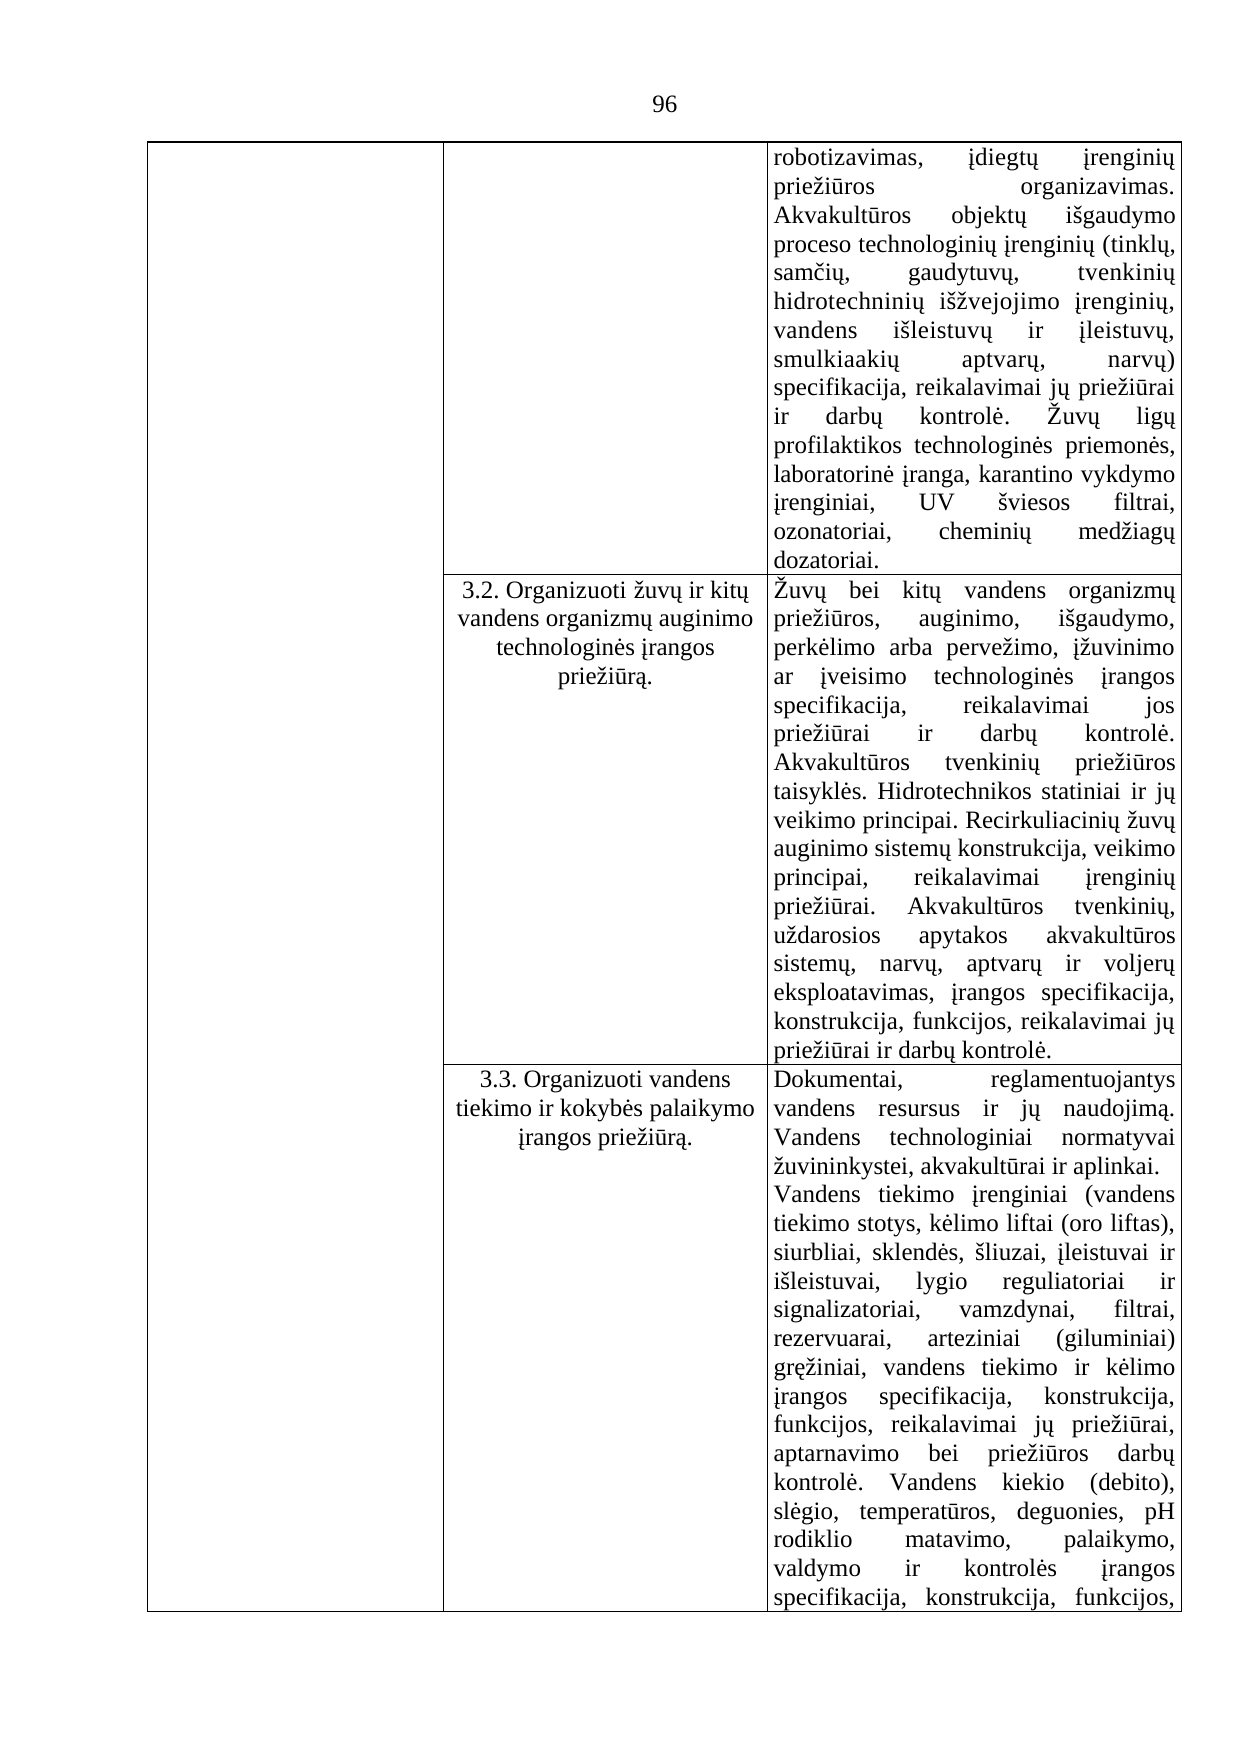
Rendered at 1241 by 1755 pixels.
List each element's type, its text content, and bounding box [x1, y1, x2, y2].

table_cell 3.3. Organizuoti vandens tiekimo ir kokybės palaikymo įrangos priežiūrą. [444, 1065, 767, 1611]
table_cell 3.2. Organizuoti žuvų ir kitų vandens organizmų auginimo technologinės įrangos priežiūrą. [444, 575, 767, 1063]
table_cell Žuvų bei kitų vandens organizmų priežiūros, auginimo, išgaudymo, perkėlimo arba pervežimo, įžuvinimo ar įveisimo technologinės įrangos specifikacija, reikalavimai jos priežiūrai ir darbų kontrolė. Akvakultūros tvenkinių priežiūros taisyklės. Hidrotechnikos statiniai ir jų veikimo principai. Recirkuliacinių žuvų auginimo sistemų konstrukcija, veikimo principai, reikalavimai įrenginių priežiūrai. Akvakultūros tvenkinių, uždarosios apytakos akvakultūros sistemų, narvų, aptvarų ir voljerų eksploatavimas, įrangos specifikacija, konstrukcija, funkcijos, reikalavimai jų priežiūrai ir darbų kontrolė. [768, 575, 1181, 1063]
table_cell Dokumentai, reglamentuojantys vandens resursus ir jų naudojimą. Vandens technologiniai normatyvai žuvininkystei, akvakultūrai ir aplinkai. Vandens tiekimo įrenginiai (vandens tiekimo stotys, kėlimo liftai (oro liftas), siurbliai, sklendės, šliuzai, įleistuvai ir išleistuvai, lygio reguliatoriai ir signalizatoriai, vamzdynai, filtrai, rezervuarai, arteziniai (giluminiai) gręžiniai, vandens tiekimo ir kėlimo įrangos specifikacija, konstrukcija, funkcijos, reikalavimai jų priežiūrai, aptarnavimo bei priežiūros darbų kontrolė. Vandens kiekio (debito), slėgio, temperatūros, deguonies, pH rodiklio matavimo, palaikymo, valdymo ir kontrolės įrangos specifikacija, konstrukcija, funkcijos, [768, 1065, 1181, 1611]
table_cell [148, 143, 443, 1611]
table_cell robotizavimas, įdiegtų įrenginių priežiūros organizavimas. Akvakultūros objektų išgaudymo proceso technologinių įrenginių (tinklų, samčių, gaudytuvų, tvenkinių hidrotechninių išžvejojimo įrenginių, vandens išleistuvų ir įleistuvų, smulkiaakių aptvarų, narvų) specifikacija, reikalavimai jų priežiūrai ir darbų kontrolė. Žuvų ligų profilaktikos technologinės priemonės, laboratorinė įranga, karantino vykdymo įrenginiai, UV šviesos filtrai, ozonatoriai, cheminių medžiagų dozatoriai. [768, 143, 1181, 574]
table_cell [444, 143, 767, 574]
